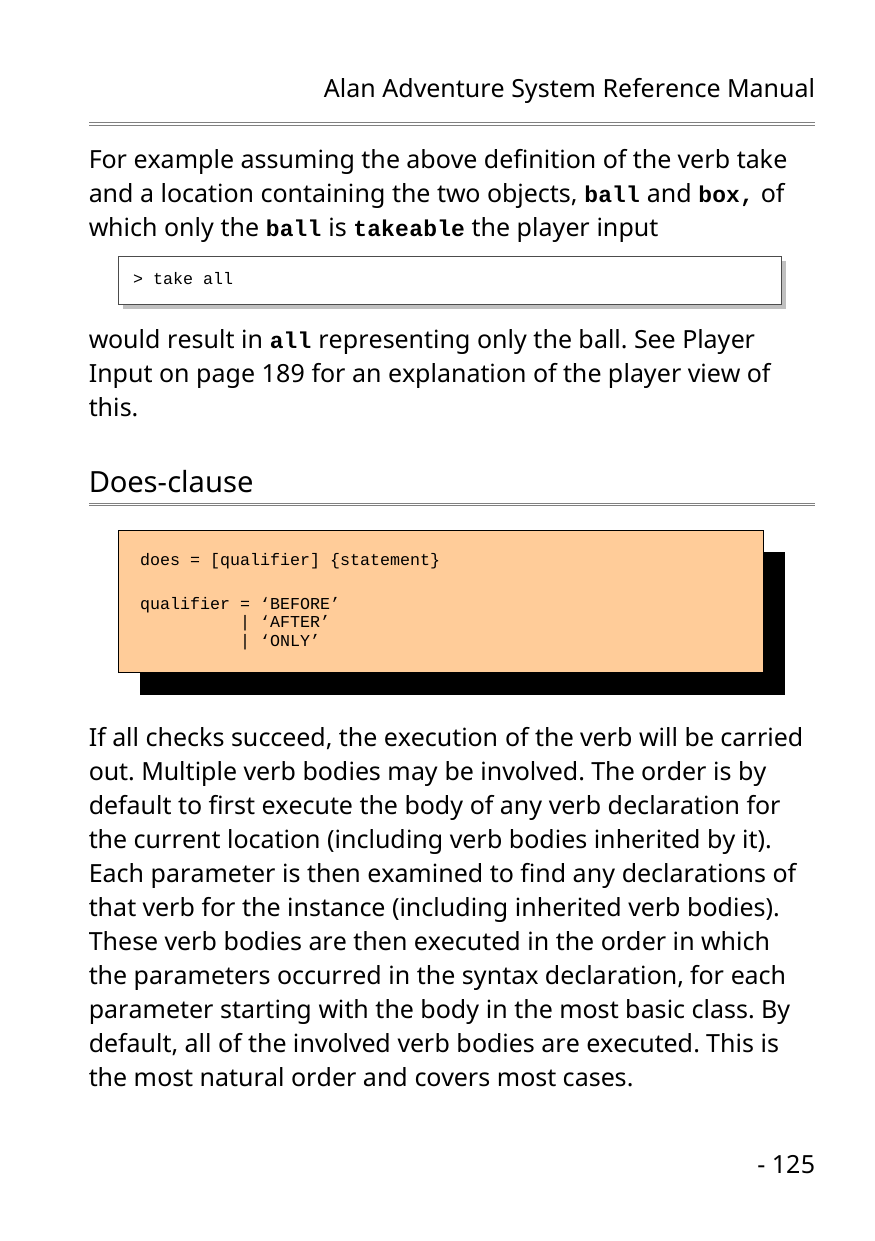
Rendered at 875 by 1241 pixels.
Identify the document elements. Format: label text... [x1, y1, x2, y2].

text would result in all representing only the ball. See Player Input on page 157 for an explanation of the player view of this. [88, 322, 815, 424]
text If all checks succeed, the execution of the verb will be carried out. Multiple verb bodies may be involved. The order is by default to first execute the body of any verb declaration for the current location (including verb bodies inherited by it). Each parameter is then examined to find any declarations of that verb for the instance (including inherited verb bodies). These verb bodies are then executed in the order in which the parameters occurred in the syntax declaration, for each parameter starting with the body in the most basic class. By default, all of the involved verb bodies are executed. This is the most natural order and covers most cases. [88, 720, 815, 1093]
text For example assuming the above definition of the verb take and a location containing the two objects, ball and box, of which only the ball is takea­ble the player input [88, 142, 815, 244]
text qualifier = ‘BEFORE’ | ‘AFTER’ | ‘ONLY’ [119, 574, 763, 672]
text does = [qualifier] {statement} [119, 531, 763, 571]
subtitle Does-clause [88, 461, 815, 505]
text > take all [119, 257, 781, 304]
